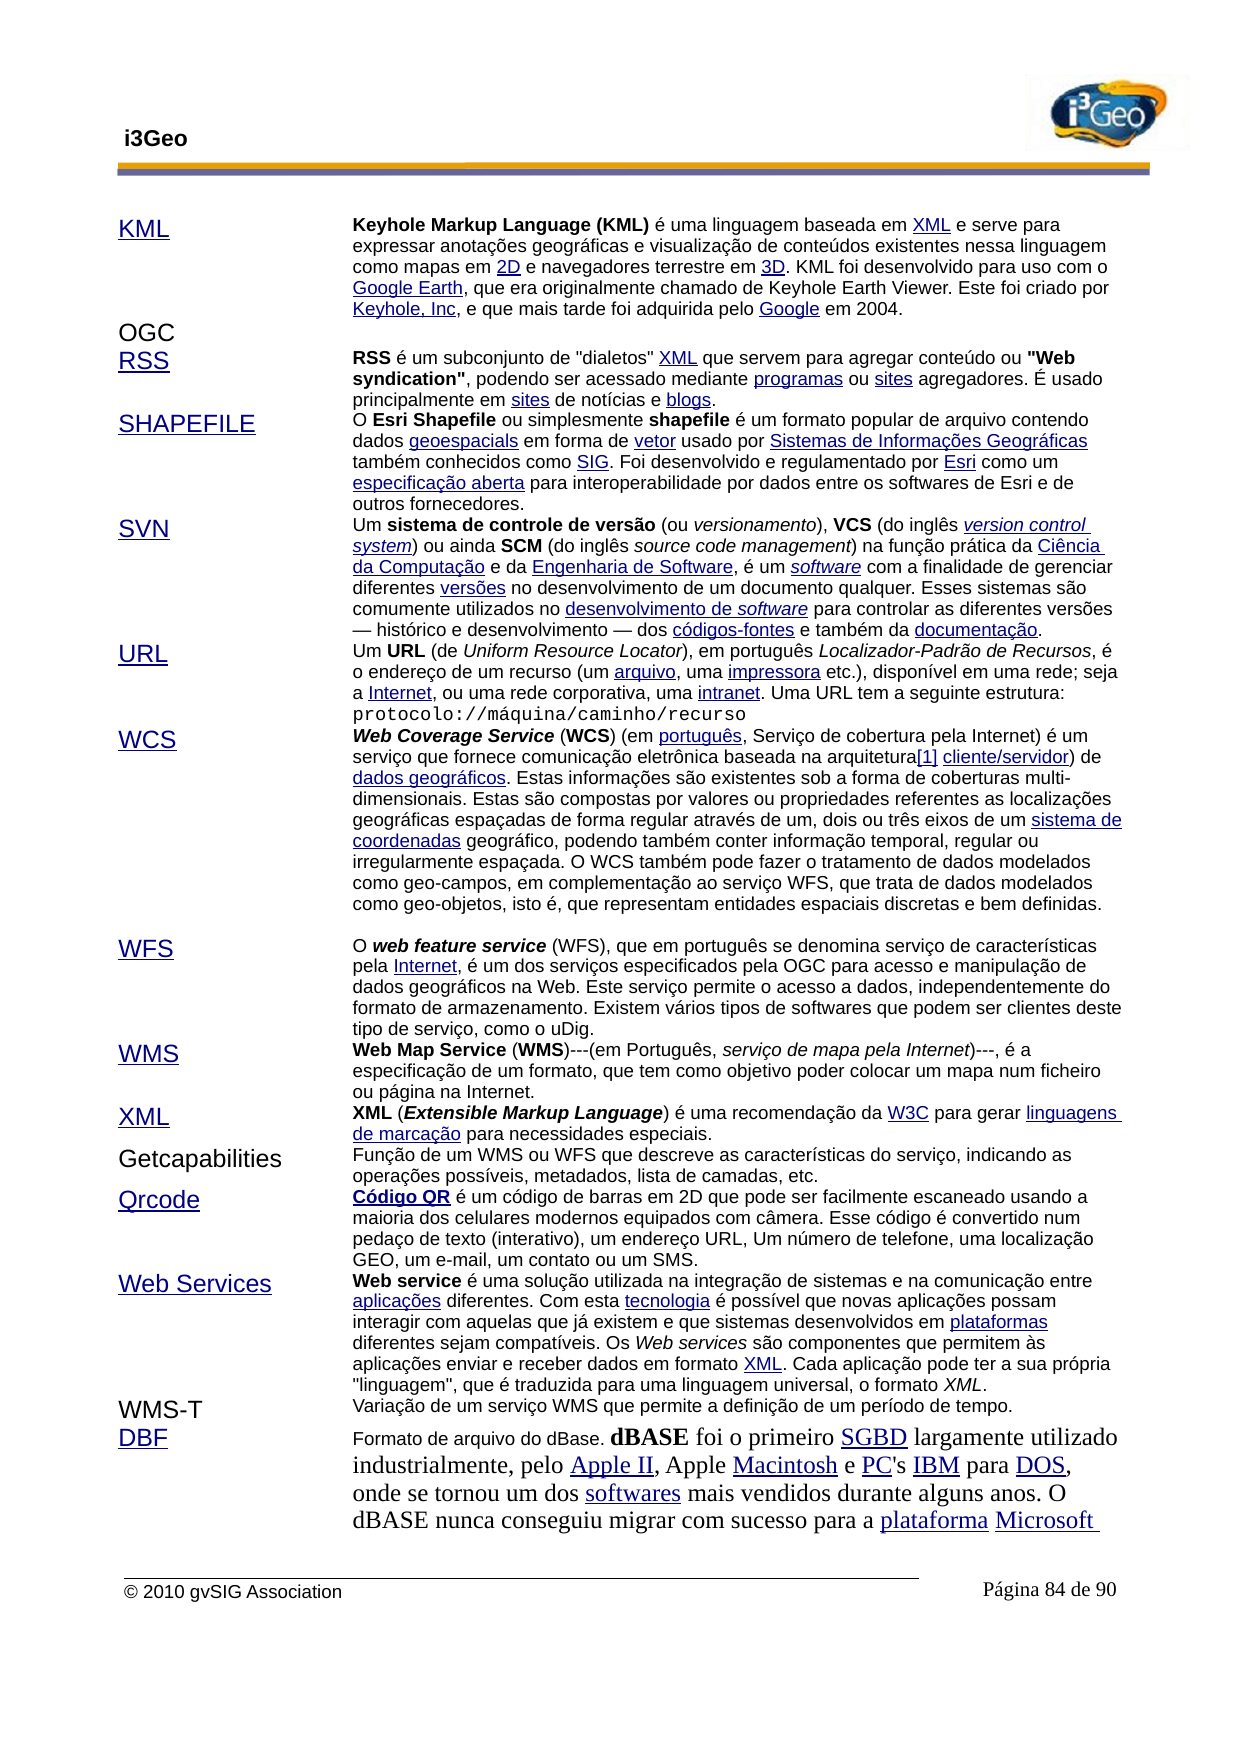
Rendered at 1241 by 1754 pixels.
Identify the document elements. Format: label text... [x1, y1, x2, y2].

table_cell Um sistema de controle de versão (ou versionamento), VCS (do inglês version control system) ou ainda SCM (do inglês source code management) na função prática da Ciência da Computação e da Engenharia de Software, é um software com a finalidade de gerenciar diferentes versões no desenvolvimento de um documento qualquer. Esses sistemas são comumente utilizados no desenvolvimento de software para controlar as diferentes versões — histórico e desenvolvimento — dos códigos-fontes e também da documentação. [353, 515, 1123, 640]
table_cell OGC [118, 319, 352, 347]
table_cell WMS-T [118, 1396, 352, 1423]
table_cell O web feature service (WFS), que em português se denomina serviço de características pela Internet, é um dos serviços especificados pela OGC para acesso e manipulação de dados geográficos na Web. Este serviço permite o acesso a dados, independentemente do formato de armazenamento. Existem vários tipos de softwares que podem ser clientes deste tipo de serviço, como o uDig. [353, 935, 1123, 1040]
table_cell DBF [118, 1424, 352, 1534]
table_cell Web Services [118, 1270, 352, 1396]
table_cell SVN [118, 515, 352, 640]
table_cell WMS [118, 1040, 352, 1102]
table_cell Um URL (de Uniform Resource Locator), em português Localizador-Padrão de Recursos, é o endereço de um recurso (um arquivo, uma impressora etc.), disponível em uma rede; seja a Internet, ou uma rede corporativa, uma intranet. Uma URL tem a seguinte estrutura: protocolo://máquina/caminho/recurso [353, 640, 1123, 726]
table_cell Qrcode [118, 1186, 352, 1270]
table_cell URL [118, 640, 352, 726]
table_cell KML [118, 215, 352, 319]
table_cell Web Coverage Service (WCS) (em português, Serviço de cobertura pela Internet) é um serviço que fornece comunicação eletrônica baseada na arquitetura[1] cliente/servidor) de dados geográficos. Estas informações são existentes sob a forma de coberturas multi-dimensionais. Estas são compostas por valores ou propriedades referentes as localizações geográficas espaçadas de forma regular através de um, dois ou três eixos de um sistema de coordenadas geográfico, podendo também conter informação temporal, regular ou irregularmente espaçada. O WCS também pode fazer o tratamento de dados modelados como geo-campos, em complementação ao serviço WFS, que trata de dados modelados como geo-objetos, isto é, que representam entidades espaciais discretas e bem definidas. [353, 726, 1123, 935]
table_cell SHAPEFILE [118, 410, 352, 514]
table_cell Função de um WMS ou WFS que descreve as características do serviço, indicando as operações possíveis, metadados, lista de camadas, etc. [353, 1144, 1123, 1186]
table_cell O Esri Shapefile ou simplesmente shapefile é um formato popular de arquivo contendo dados geoespacials em forma de vetor usado por Sistemas de Informações Geográficas também conhecidos como SIG. Foi desenvolvido e regulamentado por Esri como um especificação aberta para interoperabilidade por dados entre os softwares de Esri e de outros fornecedores. [353, 410, 1123, 514]
table_cell Variação de um serviço WMS que permite a definição de um período de tempo. [353, 1396, 1123, 1423]
table_cell Web service é uma solução utilizada na integração de sistemas e na comunicação entre aplicações diferentes. Com esta tecnologia é possível que novas aplicações possam interagir com aquelas que já existem e que sistemas desenvolvidos em plataformas diferentes sejam compatíveis. Os Web services são componentes que permitem às aplicações enviar e receber dados em formato XML. Cada aplicação pode ter a sua própria "linguagem", que é traduzida para uma linguagem universal, o formato XML. [353, 1270, 1123, 1396]
table_cell WCS [118, 726, 352, 935]
table_cell XML [118, 1103, 352, 1144]
table_cell WFS [118, 935, 352, 1040]
table_cell Getcapabilities [118, 1144, 352, 1186]
table_cell Keyhole Markup Language (KML) é uma linguagem baseada em XML e serve para expressar anotações geográficas e visualização de conteúdos existentes nessa linguagem como mapas em 2D e navegadores terrestre em 3D. KML foi desenvolvido para uso com o Google Earth, que era originalmente chamado de Keyhole Earth Viewer. Este foi criado por Keyhole, Inc, e que mais tarde foi adquirida pelo Google em 2004. [353, 215, 1123, 319]
table_cell Código QR é um código de barras em 2D que pode ser facilmente escaneado usando a maioria dos celulares modernos equipados com câmera. Esse código é convertido num pedaço de texto (interativo), um endereço URL, Um número de telefone, uma localização GEO, um e-mail, um contato ou um SMS. [353, 1186, 1123, 1270]
picture [1025, 74, 1191, 151]
table_cell Web Map Service (WMS)---(em Português, serviço de mapa pela Internet)---, é a especificação de um formato, que tem como objetivo poder colocar um mapa num ficheiro ou página na Internet. [353, 1040, 1123, 1102]
table_cell Formato de arquivo do dBase. dBASE foi o primeiro SGBD largamente utilizado industrialmente, pelo Apple II, Apple Macintosh e PC's IBM para DOS, onde se tornou um dos softwares mais vendidos durante alguns anos. O dBASE nunca conseguiu migrar com sucesso para a plataforma Microsoft [353, 1424, 1123, 1534]
table_cell XML (Extensible Markup Language) é uma recomendação da W3C para gerar linguagens de marcação para necessidades especiais. [353, 1103, 1123, 1144]
table_cell RSS [118, 347, 352, 410]
table_cell RSS é um subconjunto de "dialetos" XML que servem para agregar conteúdo ou "Web syndication", podendo ser acessado mediante programas ou sites agregadores. É usado principalmente em sites de notícias e blogs. [353, 347, 1123, 410]
table_cell [353, 319, 1123, 347]
